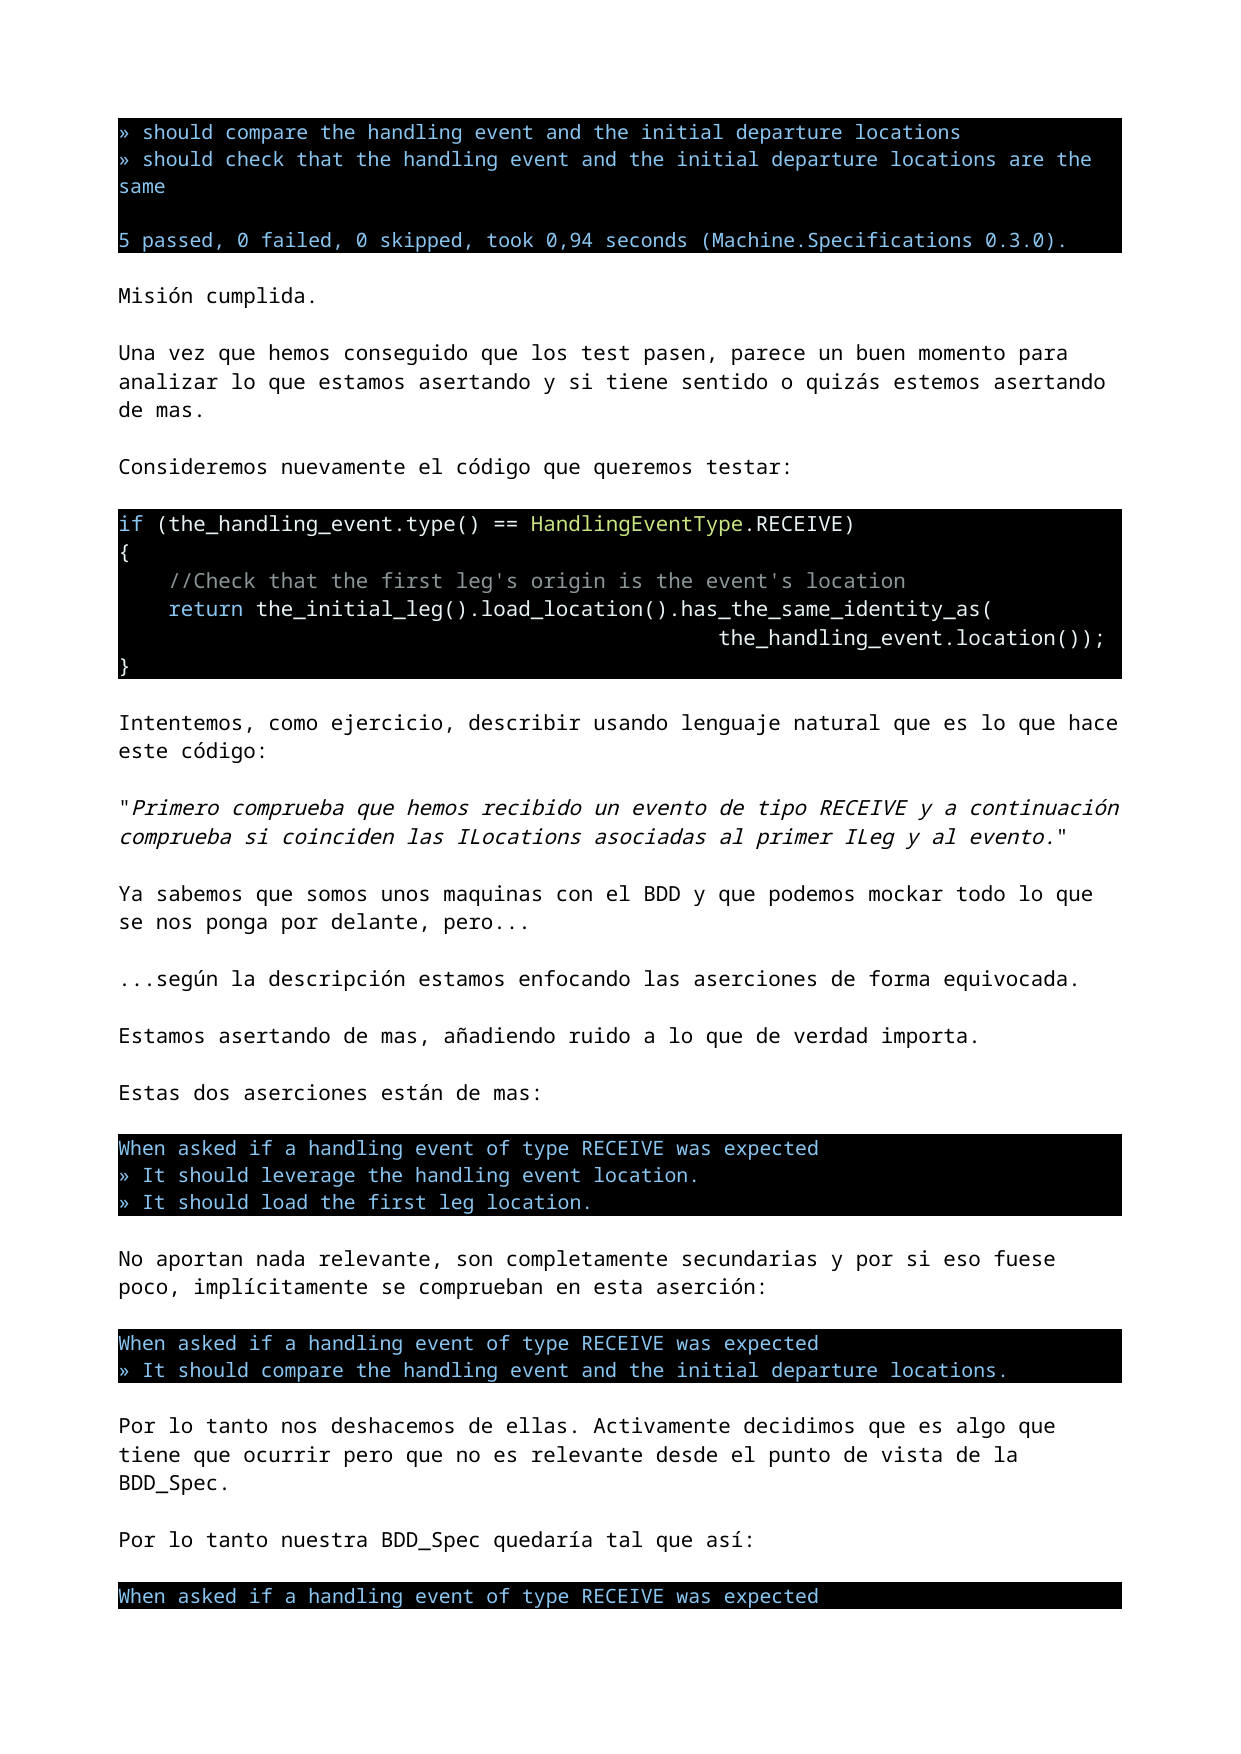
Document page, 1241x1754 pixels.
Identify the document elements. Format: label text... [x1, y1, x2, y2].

text Ya sabemos que somos unos maquinas con el BDD y que podemos mockar todo lo que se nos ponga por delante, pero... [118, 879, 1122, 936]
text return the_initial_leg().load_location().has_the_same_identity_as( [118, 594, 1122, 623]
text Estamos asertando de mas, añadiendo ruido a lo que de verdad importa. [118, 1021, 1122, 1049]
text When asked if a handling event of type RECEIVE was expected [118, 1134, 1122, 1162]
text » It should leverage the handling event location. [118, 1162, 1122, 1188]
text 5 passed, 0 failed, 0 skipped, took 0,94 seconds (Machine.Specifications 0.3.0). [118, 226, 1122, 253]
text » It should compare the handling event and the initial departure locations. [118, 1356, 1122, 1383]
text Por lo tanto nuestra BDD_Spec quedaría tal que así: [118, 1525, 1122, 1554]
text » It should load the first leg location. [118, 1188, 1122, 1216]
text Consideremos nuevamente el código que queremos testar: [118, 452, 1122, 481]
text » should check that the handling event and the initial departure locations are the same [118, 145, 1122, 199]
text "Primero comprueba que hemos recibido un evento de tipo RECEIVE y a continuación comprueba si coinciden las ILocations asociadas al primer ILeg y al evento." [118, 793, 1122, 850]
text When asked if a handling event of type RECEIVE was expected [118, 1329, 1122, 1356]
text //Check that the first leg's origin is the event's location [118, 566, 1122, 594]
text } [118, 651, 1122, 679]
text No aportan nada relevante, son completamente secundarias y por si eso fuese poco, implícitamente se comprueban en esta aserción: [118, 1244, 1122, 1301]
text { [118, 537, 1122, 566]
text if (the_handling_event.type() == HandlingEventType.RECEIVE) [118, 509, 1122, 537]
text Intentemos, como ejercicio, describir usando lenguaje natural que es lo que hace este código: [118, 708, 1122, 765]
text the_handling_event.location()); [118, 623, 1122, 651]
text When asked if a handling event of type RECEIVE was expected [118, 1582, 1122, 1609]
text Una vez que hemos conseguido que los test pasen, parece un buen momento para analizar lo que estamos asertando y si tiene sentido o quizás estemos asertando de mas. [118, 338, 1122, 424]
text Estas dos aserciones están de mas: [118, 1078, 1122, 1106]
text Misión cumplida. [118, 281, 1122, 310]
text » should compare the handling event and the initial departure locations [118, 118, 1122, 145]
text Por lo tanto nos deshacemos de ellas. Activamente decidimos que es algo que tiene que ocurrir pero que no es relevante desde el punto de vista de la BDD_Spec. [118, 1412, 1122, 1497]
text ...según la descripción estamos enfocando las aserciones de forma equivocada. [118, 964, 1122, 992]
